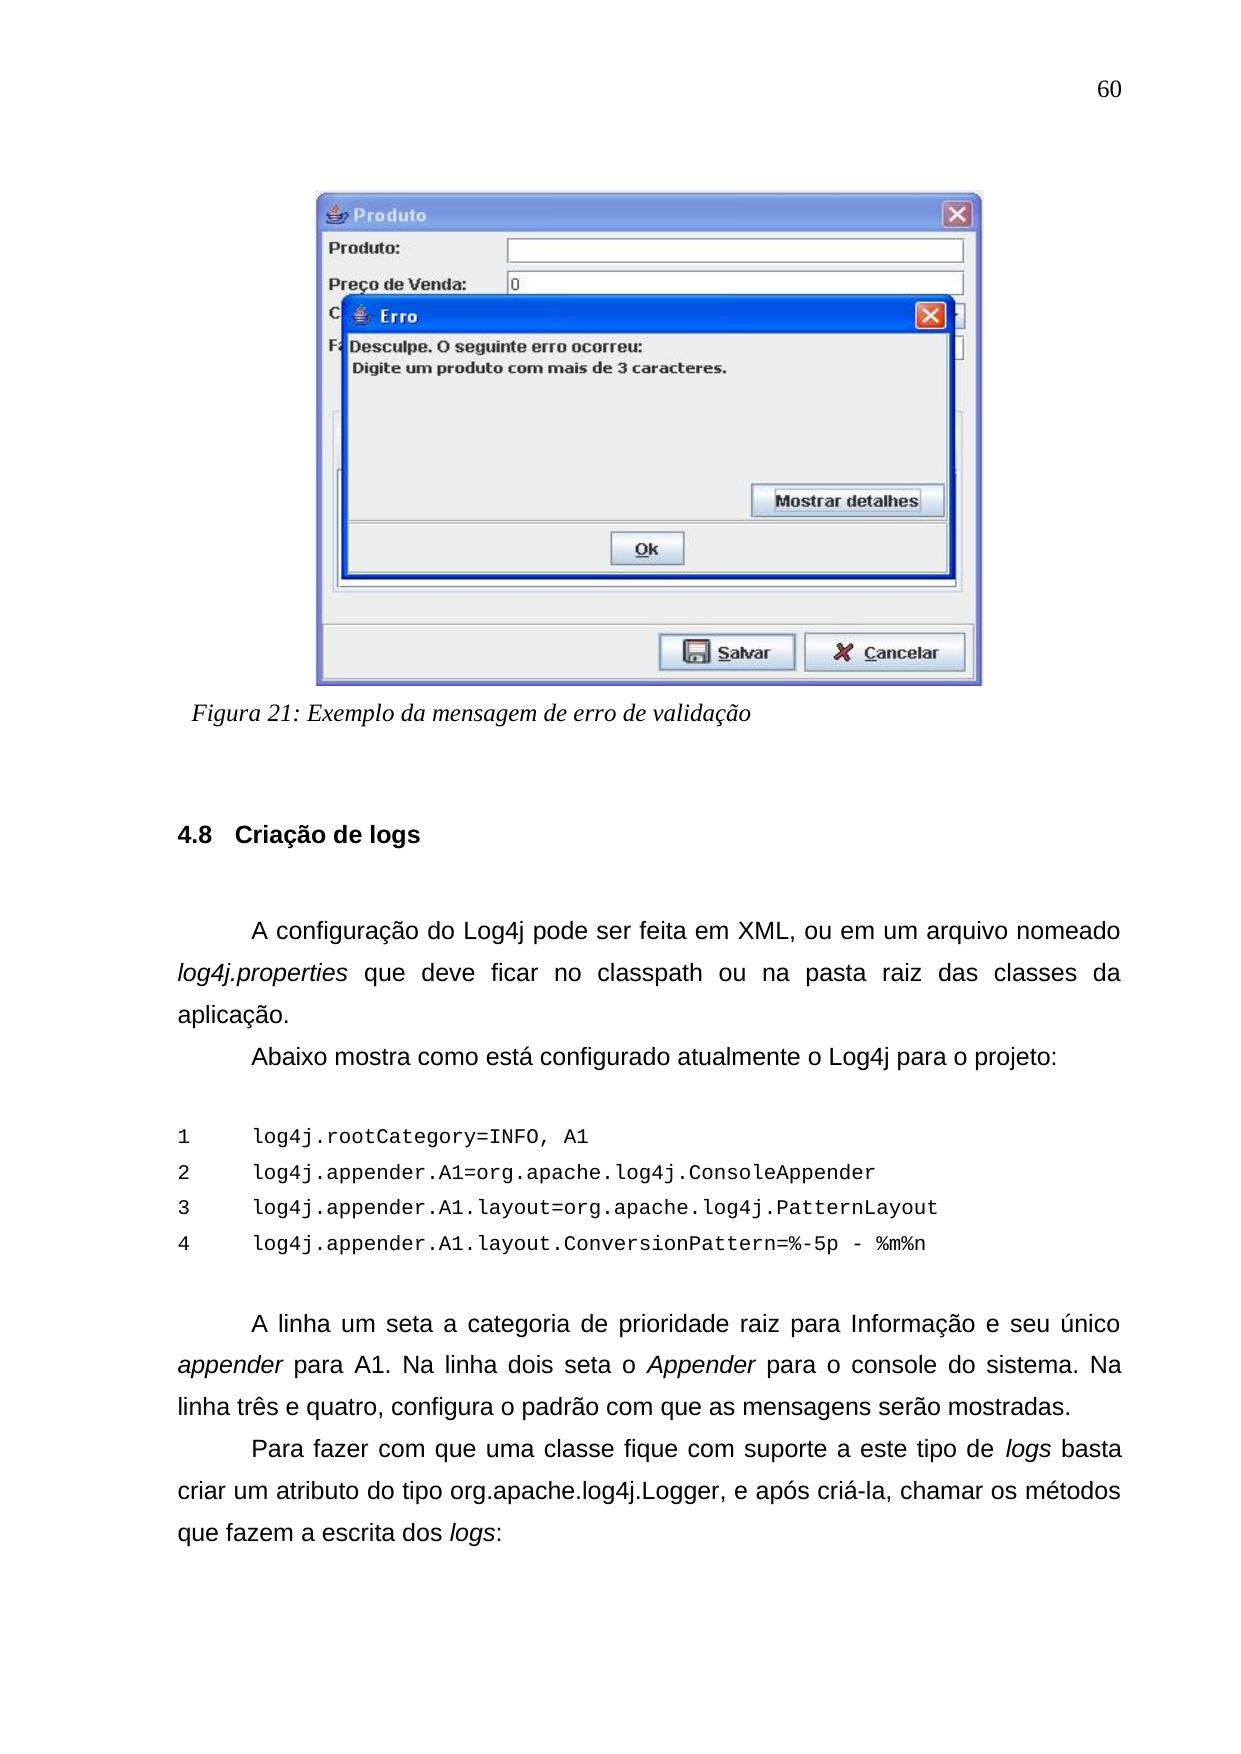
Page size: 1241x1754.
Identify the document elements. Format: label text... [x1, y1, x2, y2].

text 1 log4j.rootCategory=INFO, A1 [177, 1126, 1122, 1150]
text 4 log4j.appender.A1.layout.ConversionPattern=%-5p - %m%n [177, 1232, 1122, 1256]
text Para fazer com que uma classe fique com suporte a este tipo de logs basta criar um atributo do tipo org.apache.log4j.Logger, e após criá-la, chamar os métodos que fazem a escrita dos logs: [177, 1435, 1122, 1547]
text Figura 21: Exemplo da mensagem de erro de validação [191, 686, 1108, 727]
text A configuração do Log4j pode ser feita em XML, ou em um arquivo nomeado log4j.properties que deve ficar no classpath ou na pasta raiz das classes da aplicação. [177, 917, 1122, 1029]
subtitle Criação de logs [177, 821, 1122, 849]
picture [315, 190, 984, 686]
text 3 log4j.appender.A1.layout=org.apache.log4j.PatternLayout [177, 1197, 1122, 1221]
text Abaixo mostra como está configurado atualmente o Log4j para o projeto: [177, 1043, 1122, 1071]
text 2 log4j.appender.A1=org.apache.log4j.ConsoleAppender [177, 1162, 1122, 1185]
text A linha um seta a categoria de prioridade raiz para Informação e seu único appender para A1. Na linha dois seta o Appender para o console do sistema. Na linha três e quatro, configura o padrão com que as mensagens serão mostradas. [177, 1309, 1122, 1421]
